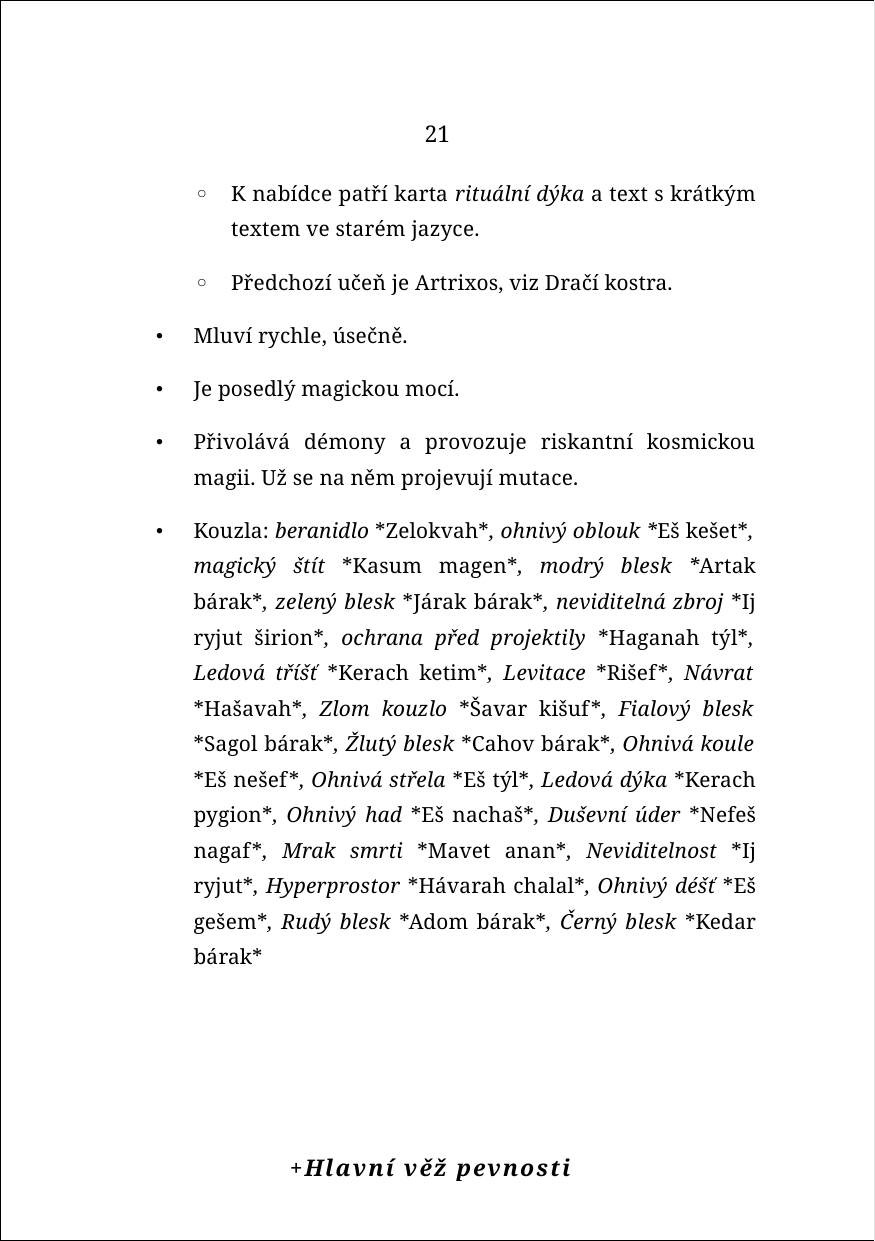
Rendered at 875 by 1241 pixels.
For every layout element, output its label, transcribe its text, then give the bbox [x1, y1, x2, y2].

list Je posedlý magickou mocí. [156, 374, 756, 403]
list Přivolává démony a provozuje riskantní kosmickou magii. Už se na něm projevují mutace. [156, 427, 756, 491]
list Kouzla: beranidlo *Zelokvah*, ohnivý oblouk *Eš kešet*, magický štít *Kasum magen*, modrý blesk *Artak bárak*, zelený blesk *Járak bárak*, neviditelná zbroj *Ij ryjut širion*, ochrana před projektily *Haganah týl*, Ledová tříšť *Kerach ketim*, Levitace *Rišef*, Návrat *Hašavah*, Zlom kouzlo *Šavar kišuf*, Fialový blesk *Sagol bárak*, Žlutý blesk *Cahov bárak*, Ohnivá koule *Eš nešef*, Ohnivá střela *Eš týl*, Ledová dýka *Kerach pygion*, Ohnivý had *Eš nachaš*, Duševní úder *Nefeš nagaf*, Mrak smrti *Mavet anan*, Neviditelnost *Ij ryjut*, Hyperprostor *Hávarah chalal*, Ohnivý déšť *Eš gešem*, Rudý blesk *Adom bárak*, Černý blesk *Kedar bárak* [156, 516, 756, 971]
list K nabídce patří karta rituální dýka a text s krátkým textem ve starém jazyce. [193, 179, 756, 243]
list Mluví rychle, úsečně. [156, 321, 756, 349]
list Předchozí učeň je Artrixos, viz Dračí kostra. [193, 268, 756, 296]
